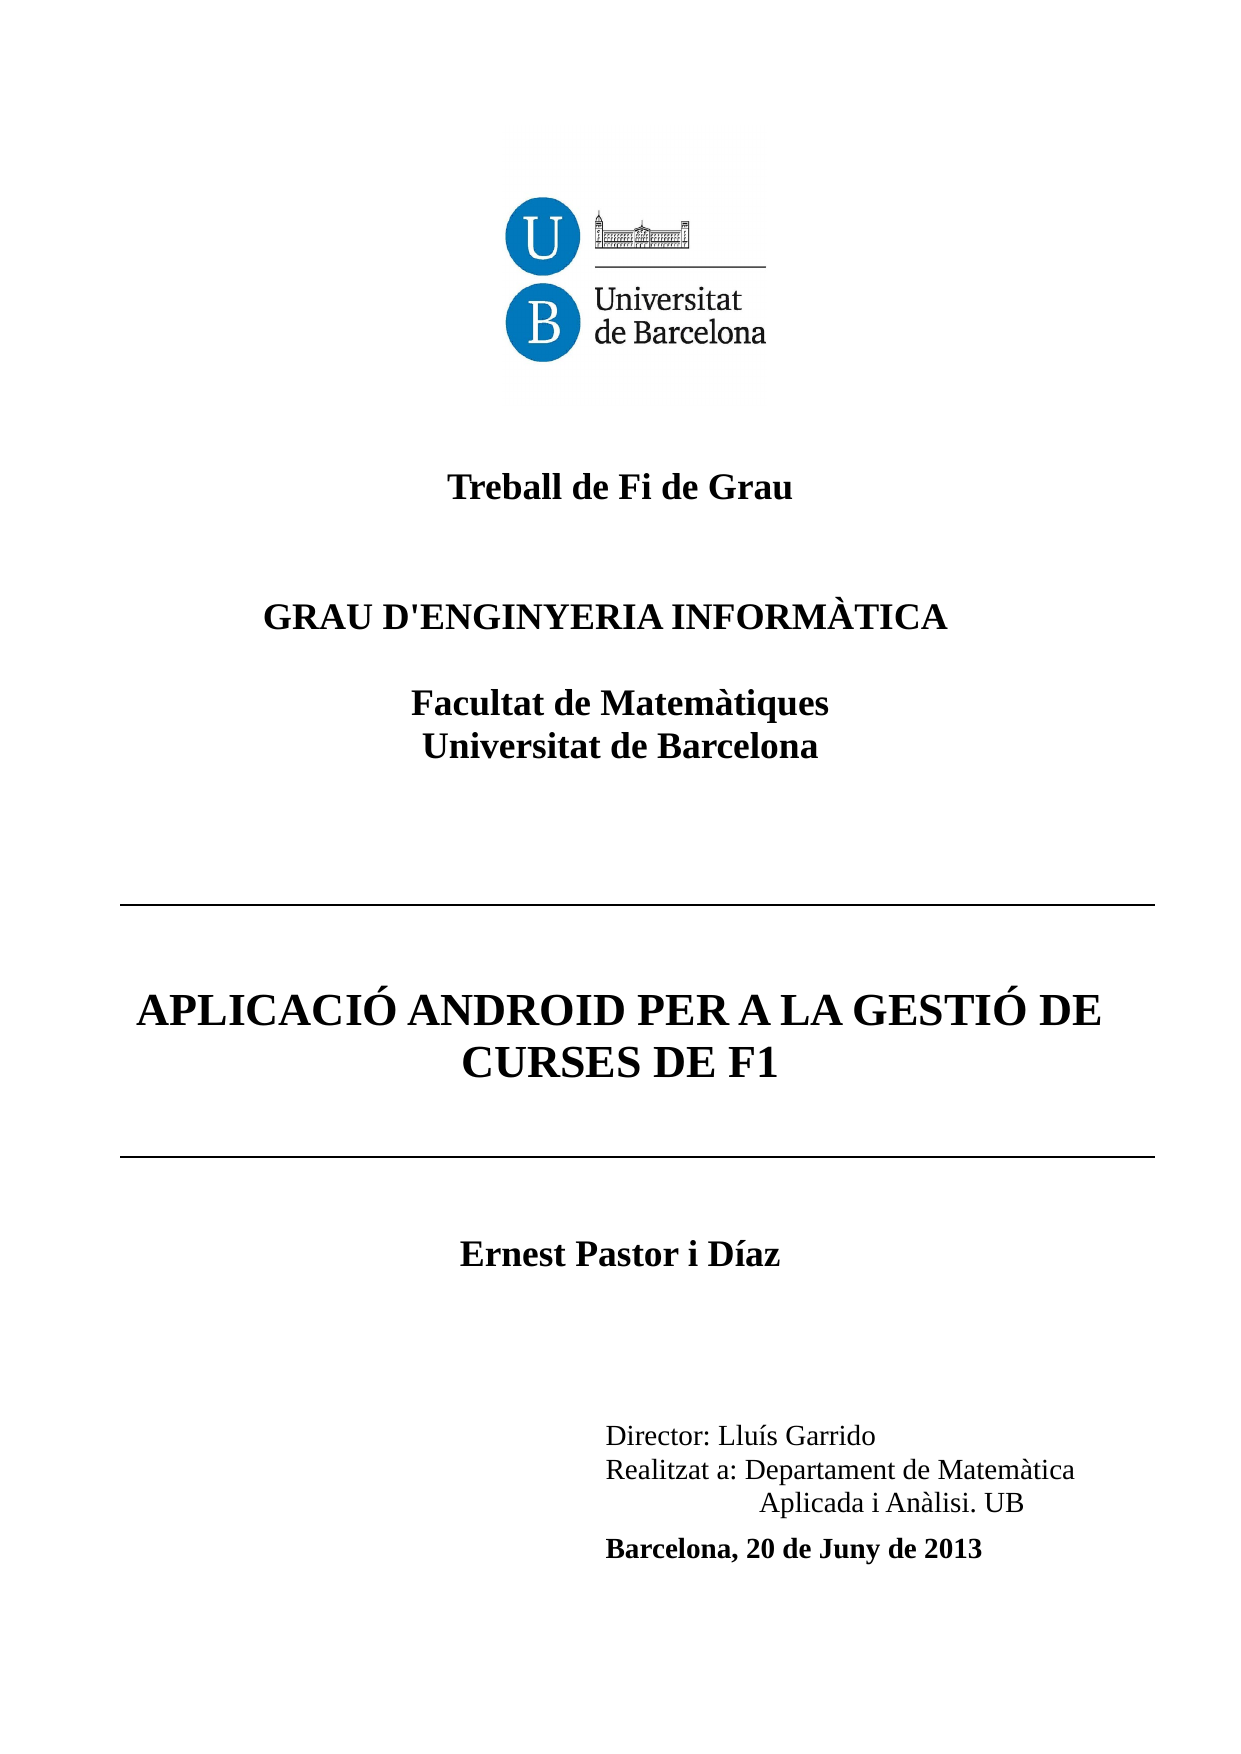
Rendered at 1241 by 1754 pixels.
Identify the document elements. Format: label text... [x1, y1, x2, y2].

text APLICACIÓ ANDROID PER A LA GESTIÓ DE CURSES DE F1 [118, 982, 1122, 1088]
text Director: Lluís Garrido [487, 1418, 1122, 1452]
text Facultat de Matemàtiques [118, 680, 1122, 723]
text Ernest Pastor i Díaz [118, 1231, 1122, 1274]
picture [502, 125, 768, 406]
text Treball de Fi de Grau [118, 465, 1122, 508]
text Universitat de Barcelona [118, 723, 1122, 767]
text Barcelona, 20 de Juny de 2013 [487, 1531, 1122, 1565]
text Realitzat a: Departament de Matemàtica Aplicada i Anàlisi. UB [605, 1452, 1122, 1519]
text GRAU D'ENGINYERIA INFORMÀTICA [88, 594, 1122, 637]
